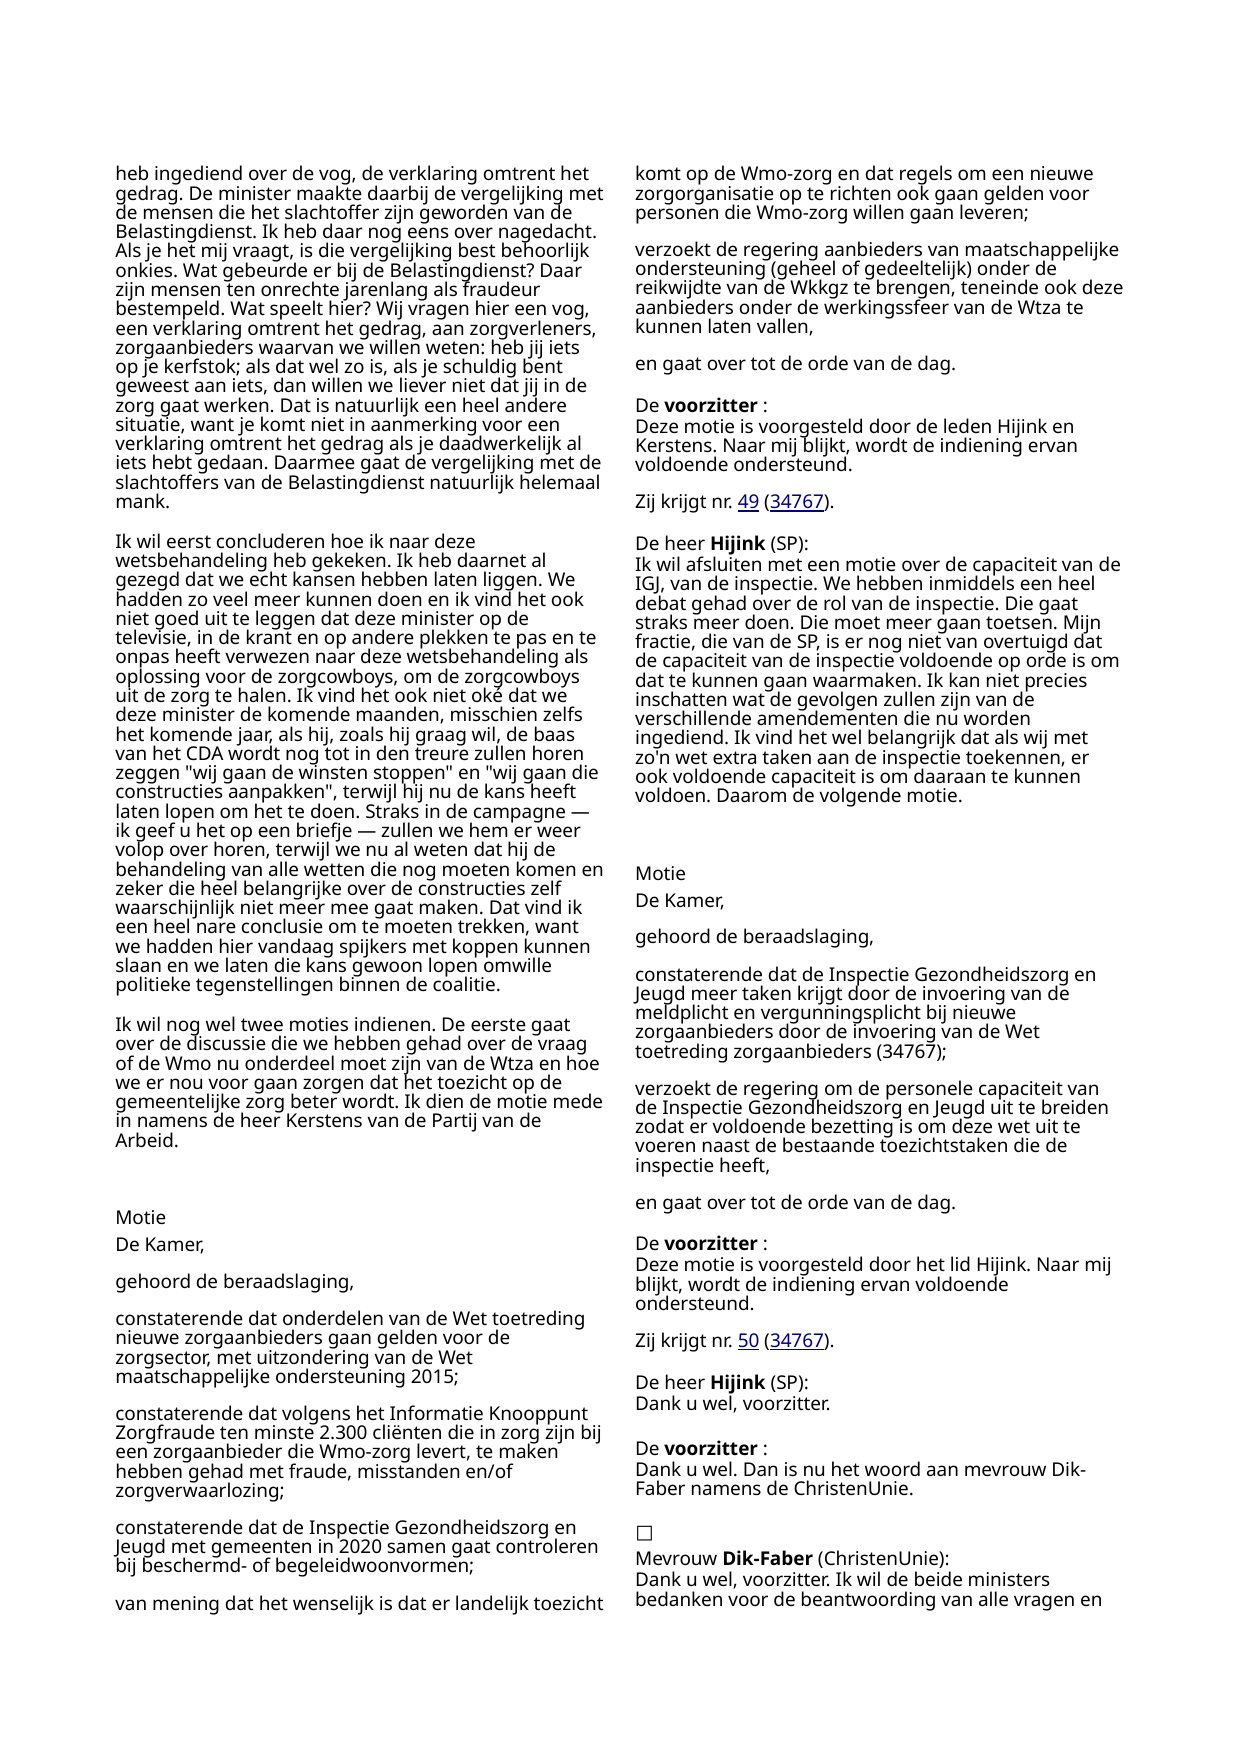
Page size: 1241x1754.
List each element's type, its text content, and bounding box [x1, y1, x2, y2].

text Zij krijgt nr. 50 (34767). [635, 1332, 1125, 1351]
text De Kamer, [115, 1236, 605, 1255]
text De voorzitter : [635, 1231, 1125, 1256]
text verzoekt de regering om de personele capaciteit van de Inspectie Gezondheidszorg en Jeugd uit te breiden zodat er voldoende bezetting is om deze wet uit te voeren naast de bestaande toezichtstaken die de inspectie heeft, [635, 1079, 1125, 1176]
text Motie [635, 860, 1125, 886]
text constaterende dat onderdelen van de Wet toetreding nieuwe zorgaanbieders gaan gelden voor de zorgsector, met uitzondering van de Wet maatschappelijke ondersteuning 2015; [115, 1310, 605, 1387]
text ⬜ [635, 1520, 1125, 1546]
text en gaat over tot de orde van de dag. [635, 1194, 1125, 1213]
text constaterende dat volgens het Informatie Knooppunt Zorgfraude ten minste 2.300 cliënten die in zorg zijn bij een zorgaanbieder die Wmo-zorg levert, te maken hebben gehad met fraude, misstanden en/of zorgverwaarlozing; [115, 1405, 605, 1501]
text De Kamer, [635, 892, 1125, 911]
text De heer Hijink (SP): [635, 1369, 1125, 1395]
text Ik wil afsluiten met een motie over de capaciteit van de IGJ, van de inspectie. We hebben inmiddels een heel debat gehad over de rol van de inspectie. Die gaat straks meer doen. Die moet meer gaan toetsen. Mijn fractie, die van de SP, is er nog niet van overtuigd dat de capaciteit van de inspectie voldoende op orde is om dat te kunnen gaan waarmaken. Ik kan niet precies inschatten wat de gevolgen zullen zijn van de verschillende amendementen die nu worden ingediend. Ik vind het wel belangrijk dat als wij met zo'n wet extra taken aan de inspectie toekennen, er ook voldoende capaciteit is om daaraan te kunnen voldoen. Daarom de volgende motie. [635, 556, 1125, 806]
text De voorzitter : [635, 1435, 1125, 1461]
text gehoord de beraadslaging, [635, 928, 1125, 948]
text gehoord de beraadslaging, [115, 1273, 605, 1292]
text van mening dat het wenselijk is dat er landelijk toezicht [115, 1594, 605, 1614]
text Motie [115, 1204, 605, 1230]
text Dank u wel, voorzitter. [635, 1395, 1125, 1414]
text De heer Hijink (SP): [635, 530, 1125, 556]
text Ik wil eerst concluderen hoe ik naar deze wetsbehandeling heb gekeken. Ik heb daarnet al gezegd dat we echt kansen hebben laten liggen. We hadden zo veel meer kunnen doen en ik vind het ook niet goed uit te leggen dat deze minister op de televisie, in de krant en op andere plekken te pas en te onpas heeft verwezen naar deze wetsbehandeling als oplossing voor de zorgcowboys, om de zorgcowboys uit de zorg te halen. Ik vind het ook niet oké dat we deze minister de komende maanden, misschien zelfs het komende jaar, als hij, zoals hij graag wil, de baas van het CDA wordt nog tot in den treure zullen horen zeggen "wij gaan de winsten stoppen" en "wij gaan die constructies aanpakken", terwijl hij nu de kans heeft laten lopen om het te doen. Straks in de campagne — ik geef u het op een briefje — zullen we hem er weer volop over horen, terwijl we nu al weten dat hij de behandeling van alle wetten die nog moeten komen en zeker die heel belangrijke over de constructies zelf waarschijnlijk niet meer mee gaat maken. Dat vind ik een heel nare conclusie om te moeten trekken, want we hadden hier vandaag spijkers met koppen kunnen slaan en we laten die kans gewoon lopen omwille politieke tegenstellingen binnen de coalitie. [115, 533, 605, 995]
text Deze motie is voorgesteld door het lid Hijink. Naar mij blijkt, wordt de indiening ervan voldoende ondersteund. [635, 1256, 1125, 1314]
text De voorzitter : [635, 392, 1125, 418]
text Mevrouw Dik-Faber (ChristenUnie): [635, 1546, 1125, 1571]
text constaterende dat de Inspectie Gezondheidszorg en Jeugd meer taken krijgt door de invoering van de meldplicht en vergunningsplicht bij nieuwe zorgaanbieders door de invoering van de Wet toetreding zorgaanbieders (34767); [635, 966, 1125, 1062]
text Dank u wel. Dan is nu het woord aan mevrouw Dik-Faber namens de ChristenUnie. [635, 1461, 1125, 1499]
text verzoekt de regering aanbieders van maatschappelijke ondersteuning (geheel of gedeeltelijk) onder de reikwijdte van de Wkkgz te brengen, teneinde ook deze aanbieders onder de werkingssfeer van de Wtza te kunnen laten vallen, [635, 241, 1125, 337]
text Dank u wel, voorzitter. Ik wil de beide ministers bedanken voor de beantwoording van alle vragen en [635, 1571, 1125, 1610]
text en gaat over tot de orde van de dag. [635, 355, 1125, 374]
text constaterende dat de Inspectie Gezondheidszorg en Jeugd met gemeenten in 2020 samen gaat controleren bij beschermd- of begeleidwoonvormen; [115, 1519, 605, 1577]
text komt op de Wmo-zorg en dat regels om een nieuwe zorgorganisatie op te richten ook gaan gelden voor personen die Wmo-zorg willen gaan leveren; [635, 165, 1125, 223]
text heb ingediend over de vog, de verklaring omtrent het gedrag. De minister maakte daarbij de vergelijking met de mensen die het slachtoffer zijn geworden van de Belastingdienst. Ik heb daar nog eens over nagedacht. Als je het mij vraagt, is die vergelijking best behoorlijk onkies. Wat gebeurde er bij de Belastingdienst? Daar zijn mensen ten onrechte jarenlang als fraudeur bestempeld. Wat speelt hier? Wij vragen hier een vog, een verklaring omtrent het gedrag, aan zorgverleners, zorgaanbieders waarvan we willen weten: heb jij iets op je kerfstok; als dat wel zo is, als je schuldig bent geweest aan iets, dan willen we liever niet dat jij in de zorg gaat werken. Dat is natuurlijk een heel andere situatie, want je komt niet in aanmerking voor een verklaring omtrent het gedrag als je daadwerkelijk al iets hebt gedaan. Daarmee gaat de vergelijking met de slachtoffers van de Belastingdienst natuurlijk helemaal mank. [115, 165, 605, 512]
text Ik wil nog wel twee moties indienen. De eerste gaat over de discussie die we hebben gehad over de vraag of de Wmo nu onderdeel moet zijn van de Wtza en hoe we er nou voor gaan zorgen dat het toezicht op de gemeentelijke zorg beter wordt. Ik dien de motie mede in namens de heer Kerstens van de Partij van de Arbeid. [115, 1016, 605, 1151]
text Deze motie is voorgesteld door de leden Hijink en Kerstens. Naar mij blijkt, wordt de indiening ervan voldoende ondersteund. [635, 418, 1125, 475]
text Zij krijgt nr. 49 (34767). [635, 493, 1125, 512]
